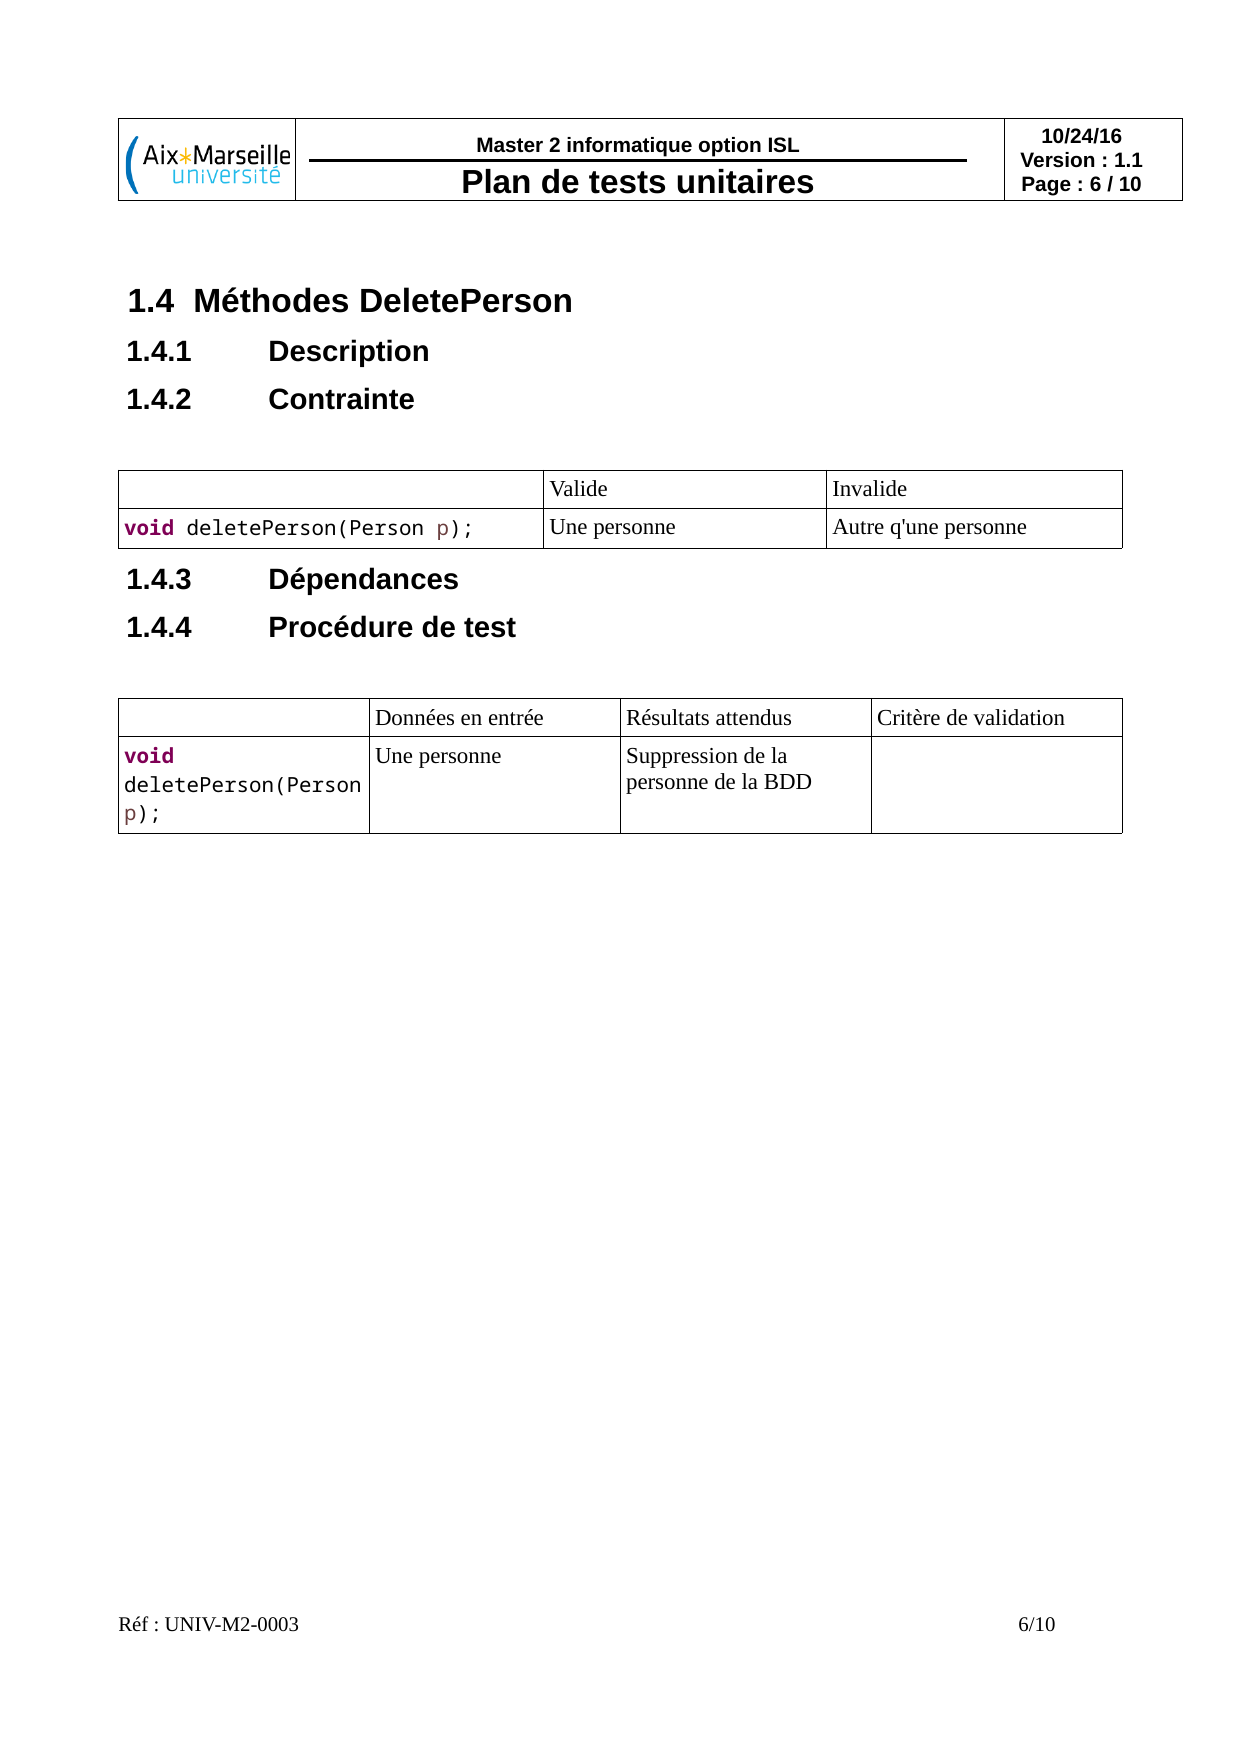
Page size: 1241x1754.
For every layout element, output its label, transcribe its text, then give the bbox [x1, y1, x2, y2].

table_header [119, 699, 369, 736]
subtitle Méthodes DeletePerson [118, 280, 1122, 319]
subtitle Procédure de test [118, 610, 1122, 644]
table_cell Une personne [544, 509, 826, 547]
table_header Résultats attendus [621, 699, 871, 736]
table_header Valide [544, 471, 826, 507]
table_cell Autre q'une personne [827, 509, 1122, 547]
subtitle Dépendances [118, 562, 1122, 596]
subtitle Description [118, 334, 1122, 367]
table_cell void deletePerson(Person p); [119, 509, 543, 547]
table_cell [872, 737, 1122, 833]
table_cell Suppression de la personne de la BDD [621, 737, 871, 833]
table_cell Une personne [370, 737, 620, 833]
picture [125, 136, 290, 194]
table_header Critère de validation [872, 699, 1122, 736]
table_header Données en entrée [370, 699, 620, 736]
subtitle Contrainte [118, 382, 1122, 416]
table_cell void deletePerson(Person p); [119, 737, 369, 833]
table_header [119, 471, 543, 507]
table_header Invalide [827, 471, 1122, 507]
